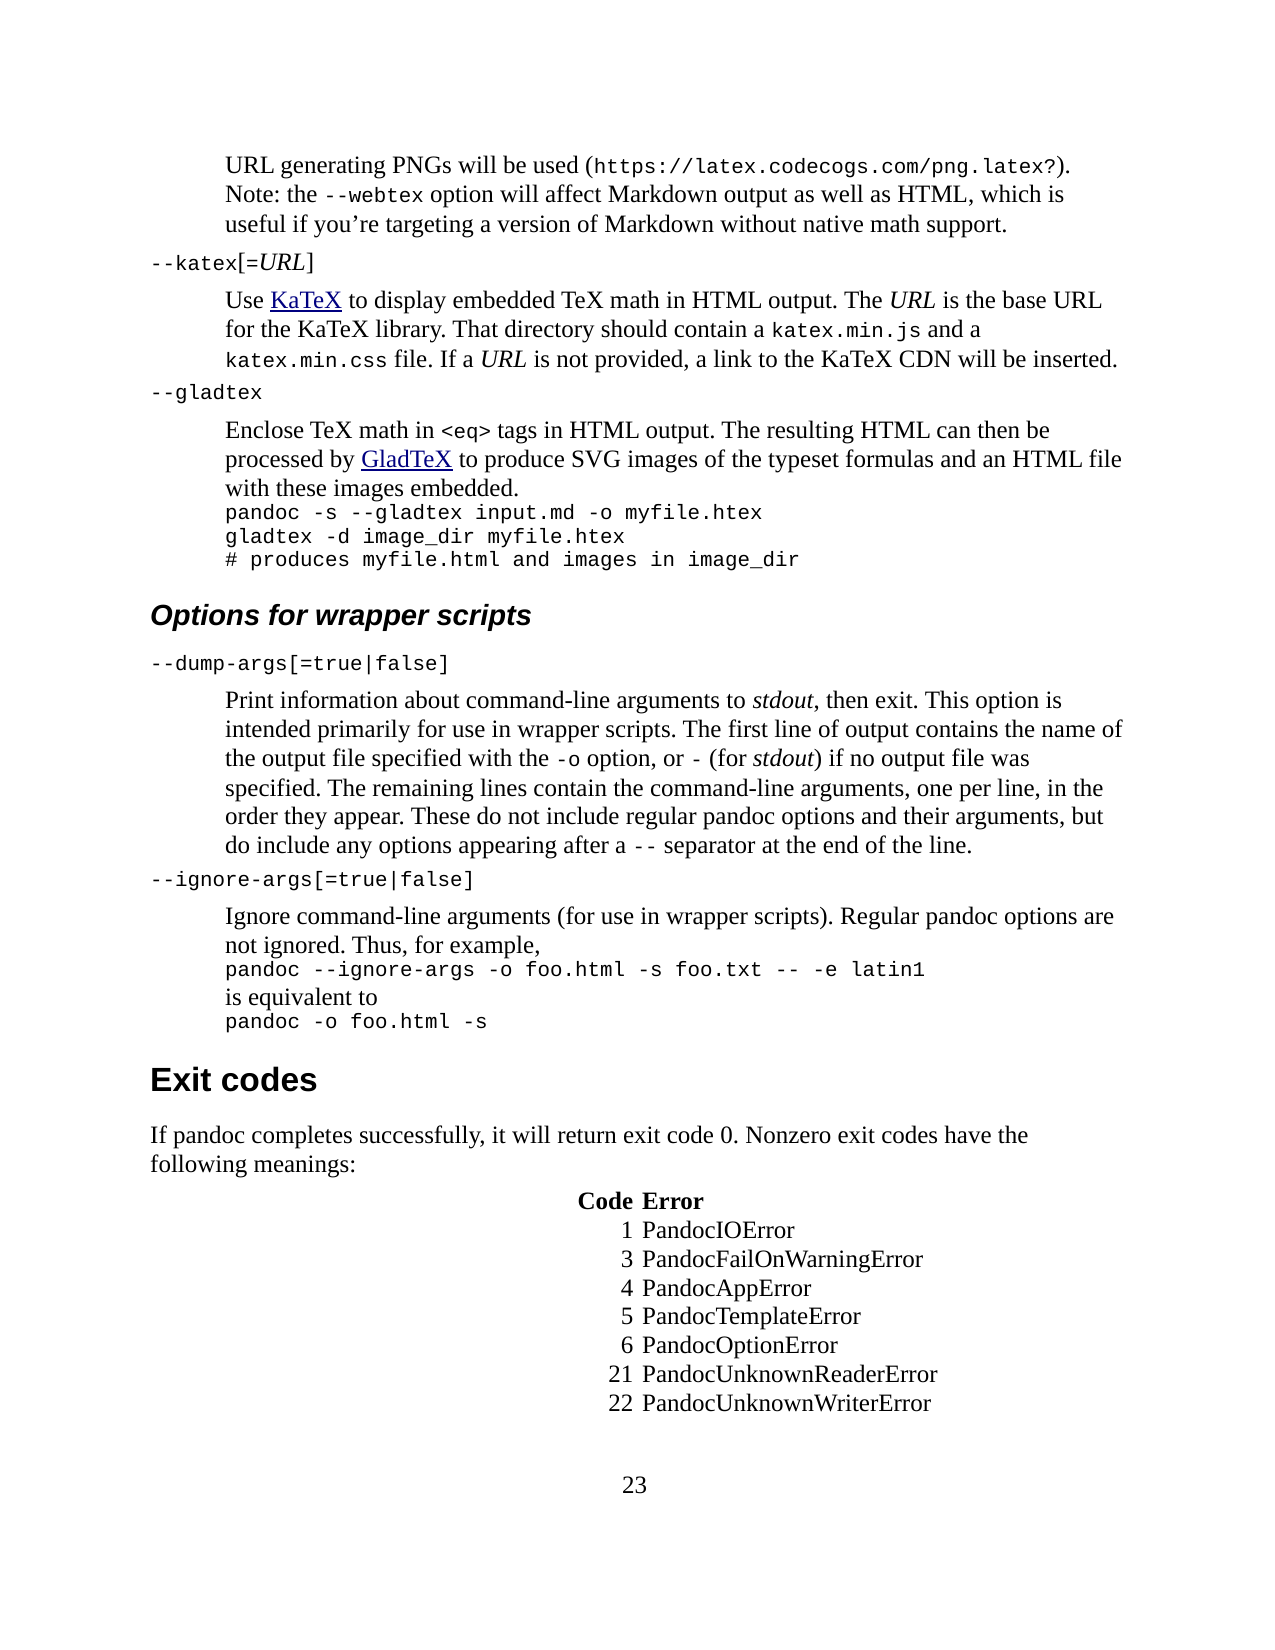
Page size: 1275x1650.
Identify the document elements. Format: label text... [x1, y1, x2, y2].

table_cell PandocOptionError [638, 1330, 1125, 1359]
table_cell 3 [150, 1244, 637, 1273]
text Print information about command-line arguments to stdout, then exit. This option is intended primarily for use in wrapper scripts. The first line of output contains the name of the output file specified with the -o option, or - (for stdout) if no output file was specified. The remaining lines contain the command-line arguments, one per line, in the order they appear. These do not include regular pandoc options and their arguments, but do include any options appearing after a -- separator at the end of the line. [225, 686, 1125, 860]
text pandoc -o foo.html -s [225, 1011, 1125, 1035]
table_cell 5 [150, 1301, 637, 1330]
text Ignore command-line arguments (for use in wrapper scripts). Regular pandoc options are not ignored. Thus, for example, [225, 901, 1125, 959]
table_header Code [150, 1186, 637, 1215]
table_cell PandocUnknownWriterError [638, 1388, 1125, 1416]
table_cell PandocFailOnWarningError [638, 1244, 1125, 1273]
subtitle Exit codes [150, 1060, 1125, 1098]
text is equivalent to [225, 982, 1125, 1011]
text gladtex -d image_dir myfile.htex [225, 526, 1125, 549]
table_cell PandocTemplateError [638, 1301, 1125, 1330]
table_cell 1 [150, 1215, 637, 1244]
table_cell PandocIOError [638, 1215, 1125, 1244]
table_header Error [638, 1186, 1125, 1215]
text If pandoc completes successfully, it will return exit code 0. Nonzero exit codes have the following meanings: [150, 1120, 1125, 1177]
table_cell 22 [150, 1388, 637, 1416]
table_cell 4 [150, 1273, 637, 1301]
text URL generating PNGs will be used (https://latex.codecogs.com/png.latex?). Note: the --webtex option will affect Markdown output as well as HTML, which is useful if you’re targeting a version of Markdown without native math support. [225, 150, 1125, 238]
subtitle Options for wrapper scripts [150, 598, 1125, 631]
text --dump-args[=true|false] [150, 653, 1125, 677]
table_cell PandocAppError [638, 1273, 1125, 1301]
text pandoc -s --gladtex input.md -o myfile.htex [225, 502, 1125, 526]
text --katex[=URL] [150, 247, 1125, 276]
text Enclose TeX math in <eq> tags in HTML output. The resulting HTML can then be processed by GladTeX to produce SVG images of the typeset formulas and an HTML file with these images embedded. [225, 415, 1125, 502]
text Use KaTeX to display embedded TeX math in HTML output. The URL is the base URL for the KaTeX library. That directory should contain a katex.min.js and a katex.min.css file. If a URL is not provided, a link to the KaTeX CDN will be inserted. [225, 285, 1125, 373]
table_cell 21 [150, 1359, 637, 1388]
text --ignore-args[=true|false] [150, 869, 1125, 892]
table_cell PandocUnknownReaderError [638, 1359, 1125, 1388]
text --gladtex [150, 382, 1125, 406]
text pandoc --ignore-args -o foo.html -s foo.txt -- -e latin1 [225, 959, 1125, 982]
text # produces myfile.html and images in image_dir [225, 549, 1125, 573]
table_cell 6 [150, 1330, 637, 1359]
